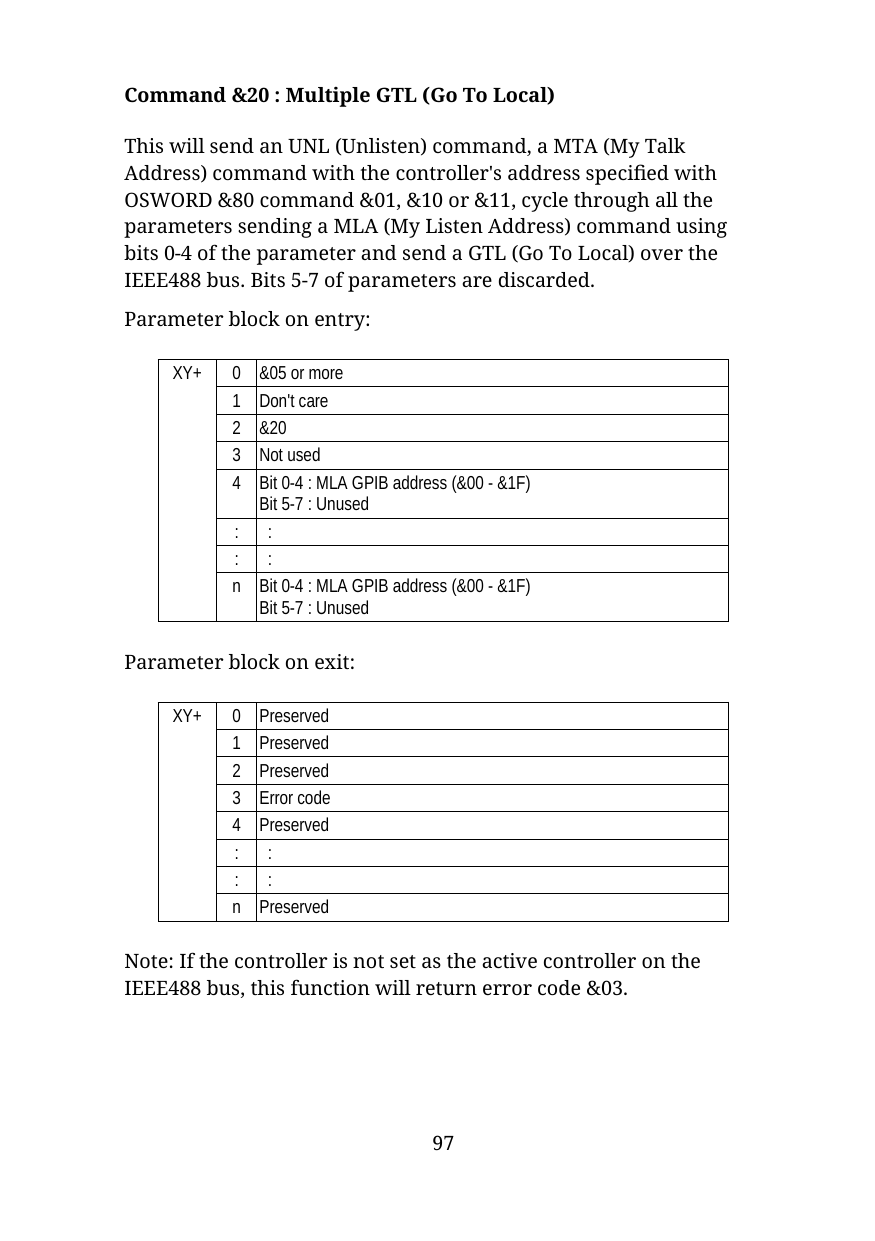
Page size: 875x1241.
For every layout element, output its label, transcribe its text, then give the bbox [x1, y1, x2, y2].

table_cell 1 [217, 387, 256, 414]
table_cell Not used [257, 442, 728, 469]
table_header XY+ [159, 360, 216, 621]
table_cell Bit 0-4 : MLA GPIB address (&00 - &1F) Bit 5-7 : Unused [257, 573, 728, 621]
text This will send an UNL (Unlisten) command, a MTA (My Talk Address) command with the controller's address specified with OSWORD &80 command &01, &10 or &11, cycle through all the parameters sending a MLA (My Listen Address) command using bits 0-4 of the parameter and send a GTL (Go To Local) over the IEEE488 bus. Bits 5-7 of parameters are discarded. [124, 132, 762, 293]
table_cell 4 [217, 470, 256, 518]
table_cell Preserved [257, 812, 728, 839]
table_header 0 [217, 703, 256, 729]
table_cell Bit 0-4 : MLA GPIB address (&00 - &1F) Bit 5-7 : Unused [257, 470, 728, 518]
table_cell n [217, 573, 256, 621]
table_cell : [217, 519, 256, 545]
table_cell Don't care [257, 387, 728, 414]
table_cell Error code [257, 785, 728, 811]
table_cell Preserved [257, 894, 728, 921]
table_cell 3 [217, 785, 256, 811]
table_header XY+ [159, 703, 216, 921]
table_header : [217, 546, 256, 572]
table_header : [217, 867, 256, 893]
table_cell 1 [217, 730, 256, 756]
table_header 0 [217, 360, 256, 386]
table_cell 2 [217, 757, 256, 784]
text Parameter block on exit: [124, 648, 762, 675]
table_cell 3 [217, 442, 256, 469]
text Parameter block on entry: [124, 306, 762, 332]
table_cell 2 [217, 415, 256, 441]
table_cell : [257, 519, 728, 545]
table_header : [257, 546, 728, 572]
table_header Preserved [257, 703, 728, 729]
table_header : [257, 867, 728, 893]
table_header &05 or more [257, 360, 728, 386]
table_cell 4 [217, 812, 256, 839]
table_cell : [257, 840, 728, 866]
subtitle Command &20 : Multiple GTL (Go To Local) [124, 81, 762, 108]
table_cell : [217, 840, 256, 866]
table_cell Preserved [257, 730, 728, 756]
text Note: If the controller is not set as the active controller on the IEEE488 bus, this function will return error code &03. [124, 948, 762, 1001]
table_cell Preserved [257, 757, 728, 784]
table_cell n [217, 894, 256, 921]
table_cell &20 [257, 415, 728, 441]
